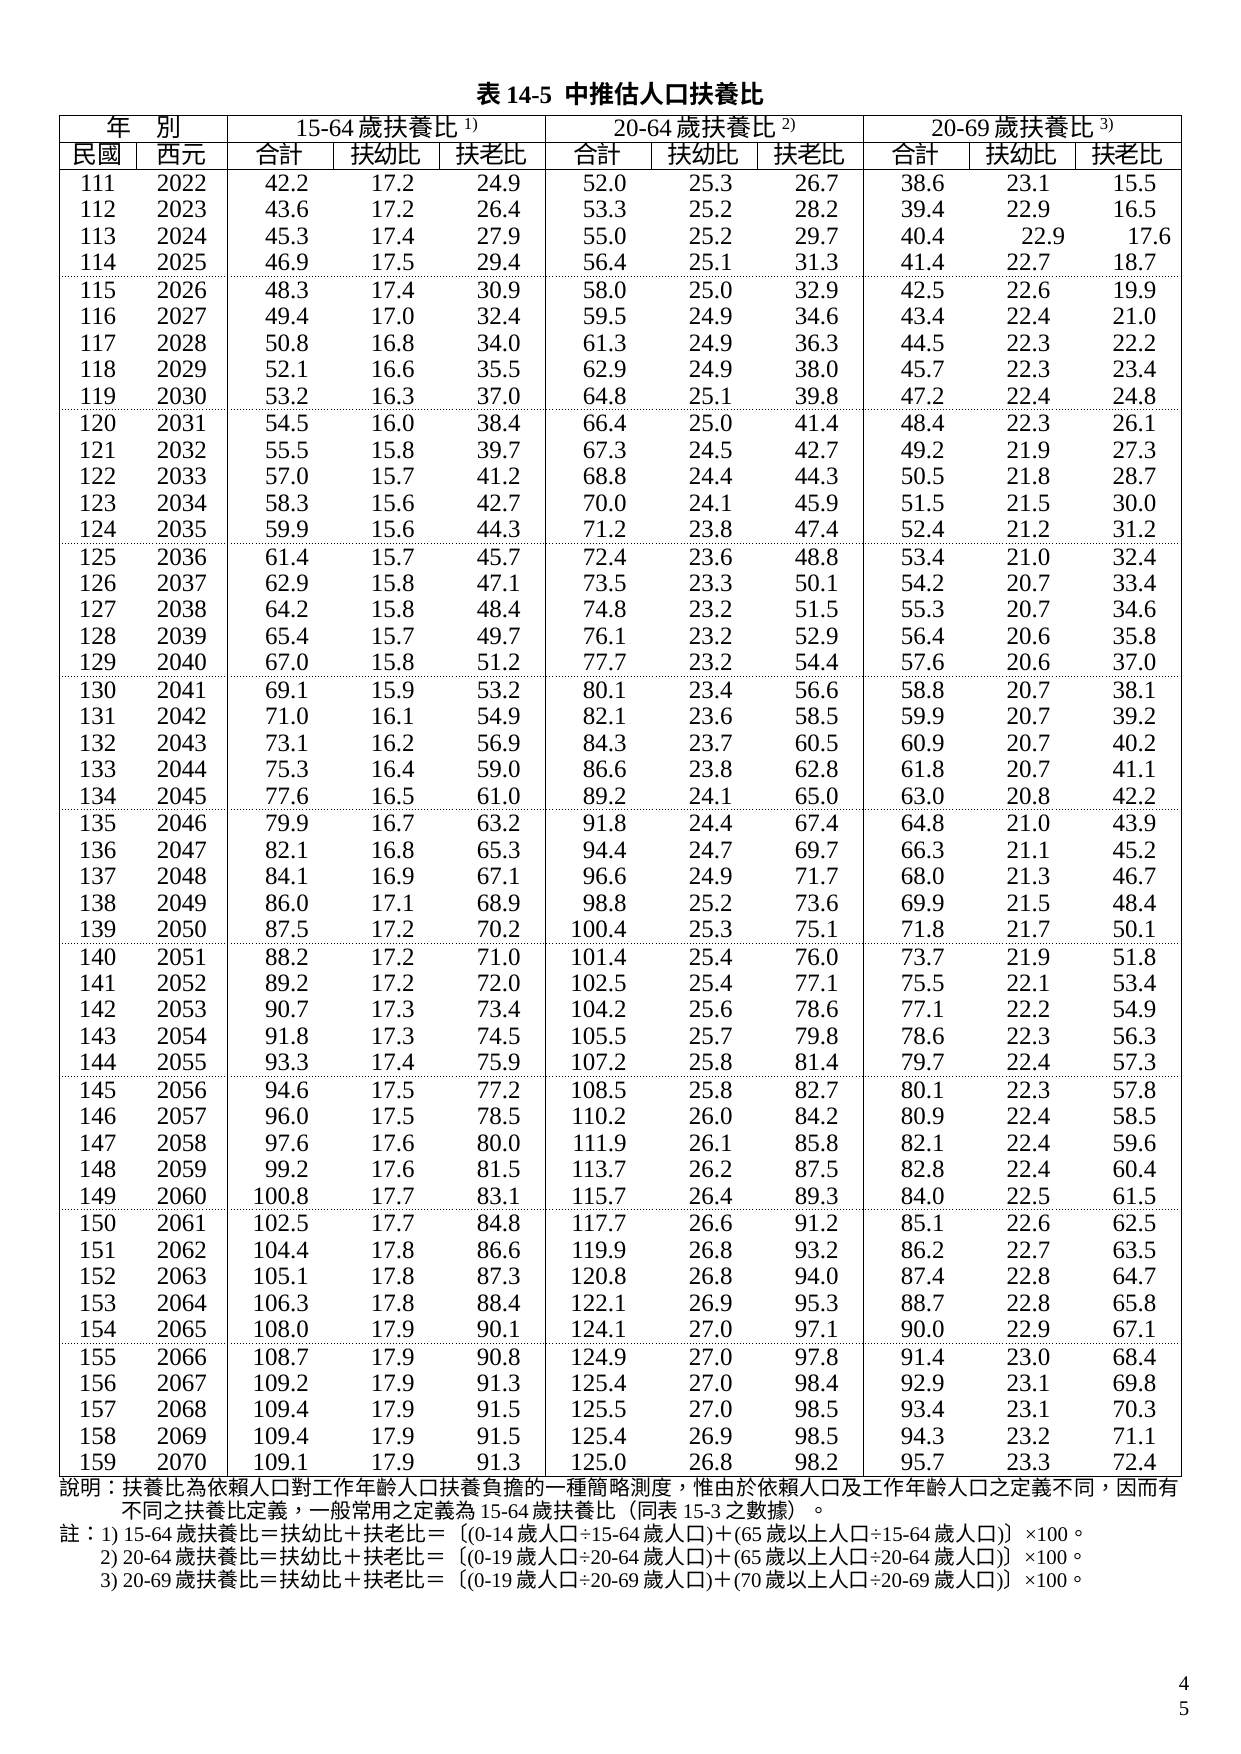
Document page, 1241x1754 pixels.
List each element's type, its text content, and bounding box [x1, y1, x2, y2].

table_cell 46.9 [228, 250, 333, 276]
table_cell 105.1 [228, 1263, 333, 1290]
table_cell 137 [60, 863, 136, 890]
table_cell 51.8 [1075, 943, 1181, 970]
table_cell 39.8 [757, 383, 863, 409]
table_cell 50.1 [1075, 916, 1181, 943]
table_cell 2043 [136, 730, 227, 756]
table_cell 47.1 [439, 570, 545, 597]
table_cell 67.1 [1075, 1316, 1181, 1343]
table_cell 25.2 [651, 197, 757, 223]
table_cell 124.9 [546, 1343, 651, 1370]
table_cell 115 [60, 276, 136, 303]
table_cell 40.2 [1075, 730, 1181, 756]
table_cell 52.4 [864, 516, 969, 543]
table_cell 77.1 [757, 970, 863, 997]
table_cell 23.6 [651, 543, 757, 570]
table_cell 38.6 [864, 170, 969, 197]
table_cell 55.5 [228, 437, 333, 463]
table_cell 26.6 [651, 1209, 757, 1237]
table_cell 75.5 [864, 970, 969, 997]
table_cell 41.4 [757, 409, 863, 437]
table_cell 26.1 [651, 1130, 757, 1156]
table_cell 2049 [136, 890, 227, 916]
table_cell 110.2 [546, 1104, 651, 1130]
table_cell 35.8 [1075, 623, 1181, 649]
table_cell 89.3 [757, 1183, 863, 1209]
table_cell 58.3 [228, 490, 333, 516]
table_cell 77.6 [228, 783, 333, 809]
table_cell 25.3 [651, 170, 757, 197]
table_cell 100.8 [228, 1183, 333, 1209]
table_cell 97.6 [228, 1130, 333, 1156]
table_cell 109.4 [228, 1423, 333, 1449]
table_cell 22.1 [969, 970, 1075, 997]
table_cell 扶老比 [440, 143, 545, 169]
table_cell 60.5 [757, 730, 863, 756]
table_cell 80.1 [546, 676, 651, 703]
table_cell 46.7 [1075, 863, 1181, 890]
table_cell 23.6 [651, 704, 757, 730]
table_cell 72.0 [439, 970, 545, 997]
table_cell 17.2 [333, 916, 439, 943]
table_cell 38.4 [439, 409, 545, 437]
table_cell 57.8 [1075, 1076, 1181, 1103]
table_cell 2023 [136, 197, 227, 223]
table_cell 155 [60, 1343, 136, 1370]
table_cell 136 [60, 837, 136, 863]
table_cell 20.6 [969, 623, 1075, 649]
table_cell 2031 [136, 409, 227, 437]
table_cell 42.7 [439, 490, 545, 516]
table_cell 扶老比 [758, 143, 863, 169]
table_cell 23.4 [1075, 356, 1181, 383]
table_cell 71.0 [439, 943, 545, 970]
table_cell 73.5 [546, 570, 651, 597]
table_cell 90.0 [864, 1316, 969, 1343]
table_cell 121 [60, 437, 136, 463]
table_cell 98.5 [757, 1397, 863, 1423]
table_cell 21.7 [969, 916, 1075, 943]
table_cell 22.4 [969, 1104, 1075, 1130]
table_cell 16.5 [333, 783, 439, 809]
table_cell 120.8 [546, 1263, 651, 1290]
table_cell 24.4 [651, 809, 757, 837]
table_cell 68.0 [864, 863, 969, 890]
table_cell 73.6 [757, 890, 863, 916]
table_cell 15.6 [333, 516, 439, 543]
text 說明：扶養比為依賴人口對工作年齡人口扶養負擔的一種簡略測度，惟由於依賴人口及工作年齡人口之定義不同，因而有不同之扶養比定義，一般常用之定義為15-64歲扶養比（同表15-3之數據）。 [59, 1477, 1181, 1523]
table_cell 28.2 [757, 197, 863, 223]
table_cell 81.5 [439, 1156, 545, 1183]
table_cell 27.0 [651, 1316, 757, 1343]
table_cell 22.4 [969, 1130, 1075, 1156]
table_cell 17.9 [333, 1450, 439, 1476]
table_cell 87.4 [864, 1263, 969, 1290]
table_cell 42.7 [757, 437, 863, 463]
table_cell 2058 [136, 1130, 227, 1156]
table_cell 79.8 [757, 1023, 863, 1049]
table_cell 63.5 [1075, 1237, 1181, 1263]
table_cell 74.5 [439, 1023, 545, 1049]
table_cell 25.0 [651, 276, 757, 303]
table_cell 17.9 [333, 1370, 439, 1397]
table_cell 146 [60, 1104, 136, 1130]
table_cell 28.7 [1075, 463, 1181, 490]
table_cell 25.4 [651, 970, 757, 997]
table_cell 2056 [136, 1076, 227, 1103]
table_cell 156 [60, 1370, 136, 1397]
table_cell 102.5 [228, 1209, 333, 1237]
text 註：1) 15-64歲扶養比＝扶幼比＋扶老比＝〔(0-14歲人口÷15-64歲人口)＋(65歲以上人口÷15-64歲人口)〕×100。 [59, 1523, 1181, 1546]
table_cell 115.7 [546, 1183, 651, 1209]
table_cell 21.0 [969, 543, 1075, 570]
table_cell 15.7 [333, 623, 439, 649]
table_cell 60.9 [864, 730, 969, 756]
table_cell 2065 [136, 1316, 227, 1343]
table_cell 22.8 [969, 1263, 1075, 1290]
table_cell 53.4 [1075, 970, 1181, 997]
table_cell 82.8 [864, 1156, 969, 1183]
table_cell 31.3 [757, 250, 863, 276]
table_cell 20.8 [969, 783, 1075, 809]
table_cell 27.0 [651, 1343, 757, 1370]
table_cell 23.7 [651, 730, 757, 756]
table_cell 57.6 [864, 650, 969, 676]
table_cell 23.3 [969, 1450, 1075, 1476]
table_cell 75.9 [439, 1050, 545, 1076]
table_cell 65.0 [757, 783, 863, 809]
table_cell 36.3 [757, 330, 863, 356]
table_cell 89.2 [228, 970, 333, 997]
table_cell 124 [60, 516, 136, 543]
table_cell 17.5 [333, 250, 439, 276]
table_cell 25.4 [651, 943, 757, 970]
table_cell 25.0 [651, 409, 757, 437]
table_cell 96.6 [546, 863, 651, 890]
table_cell 26.4 [439, 197, 545, 223]
table_header 年 別 [60, 116, 227, 142]
table_cell 34.0 [439, 330, 545, 356]
table_cell 43.6 [228, 197, 333, 223]
table_cell 20.7 [969, 676, 1075, 703]
table_cell 91.2 [757, 1209, 863, 1237]
table_cell 2038 [136, 597, 227, 623]
table_cell 25.3 [651, 916, 757, 943]
table_cell 98.2 [757, 1450, 863, 1476]
table_cell 扶幼比 [334, 143, 439, 169]
table_cell 122.1 [546, 1290, 651, 1316]
table_cell 45.7 [439, 543, 545, 570]
table_cell 76.0 [757, 943, 863, 970]
table_cell 52.9 [757, 623, 863, 649]
table_cell 21.9 [969, 943, 1075, 970]
table_cell 97.1 [757, 1316, 863, 1343]
table_cell 62.5 [1075, 1209, 1181, 1237]
table_cell 24.9 [439, 170, 545, 197]
table_cell 118 [60, 356, 136, 383]
table_cell 123 [60, 490, 136, 516]
table_cell 26.8 [651, 1237, 757, 1263]
table_cell 77.7 [546, 650, 651, 676]
table_cell 69.8 [1075, 1370, 1181, 1397]
table_cell 85.8 [757, 1130, 863, 1156]
table_cell 15.8 [333, 437, 439, 463]
table_cell 59.9 [228, 516, 333, 543]
table_cell 20.7 [969, 756, 1075, 783]
table_cell 117.7 [546, 1209, 651, 1237]
table_cell 107.2 [546, 1050, 651, 1076]
table_cell 55.3 [864, 597, 969, 623]
table_cell 153 [60, 1290, 136, 1316]
table_cell 148 [60, 1156, 136, 1183]
table_cell 147 [60, 1130, 136, 1156]
table_cell 2048 [136, 863, 227, 890]
table_cell 23.8 [651, 756, 757, 783]
table_header 20-64歲扶養比2) [546, 116, 863, 142]
table_cell 22.9 [969, 197, 1075, 223]
table_cell 2025 [136, 250, 227, 276]
table_cell 30.0 [1075, 490, 1181, 516]
table_cell 24.8 [1075, 383, 1181, 409]
table_cell 23.2 [651, 597, 757, 623]
table_cell 22.9 [969, 1316, 1075, 1343]
table_cell 91.3 [439, 1450, 545, 1476]
table_cell 48.3 [228, 276, 333, 303]
table_cell 109.1 [228, 1450, 333, 1476]
table_cell 91.4 [864, 1343, 969, 1370]
table_cell 2068 [136, 1397, 227, 1423]
table_cell 48.4 [1075, 890, 1181, 916]
table_cell 17.2 [333, 170, 439, 197]
text 表14-5 中推估人口扶養比 [59, 75, 1181, 111]
table_cell 127 [60, 597, 136, 623]
table_cell 20.7 [969, 704, 1075, 730]
table_cell 23.4 [651, 676, 757, 703]
table_cell 47.4 [757, 516, 863, 543]
table_cell 39.7 [439, 437, 545, 463]
table_cell 86.0 [228, 890, 333, 916]
table_cell 54.9 [1075, 997, 1181, 1023]
table_cell 29.7 [757, 223, 863, 249]
table_cell 131 [60, 704, 136, 730]
table_cell 2052 [136, 970, 227, 997]
table_cell 34.6 [757, 304, 863, 330]
table_cell 135 [60, 809, 136, 837]
table_cell 21.0 [1075, 304, 1181, 330]
text 2) 20-64歲扶養比＝扶幼比＋扶老比＝〔(0-19歲人口÷20-64歲人口)＋(65歲以上人口÷20-64歲人口)〕×100。 [100, 1546, 1181, 1569]
table_cell 17.7 [333, 1183, 439, 1209]
table_cell 58.0 [546, 276, 651, 303]
table_cell 62.9 [546, 356, 651, 383]
table_cell 44.3 [757, 463, 863, 490]
table_cell 129 [60, 650, 136, 676]
table_cell 62.9 [228, 570, 333, 597]
table_cell 25.1 [651, 250, 757, 276]
table_cell 17.8 [333, 1263, 439, 1290]
table_cell 21.1 [969, 837, 1075, 863]
table_cell 85.1 [864, 1209, 969, 1237]
table_cell 42.5 [864, 276, 969, 303]
table_cell 25.7 [651, 1023, 757, 1049]
table_cell 35.5 [439, 356, 545, 383]
table_cell 84.8 [439, 1209, 545, 1237]
table_cell 24.9 [651, 863, 757, 890]
table_cell 43.4 [864, 304, 969, 330]
table_cell 87.5 [228, 916, 333, 943]
table_cell 138 [60, 890, 136, 916]
table_cell 24.4 [651, 463, 757, 490]
table_cell 55.0 [546, 223, 651, 249]
table_cell 2054 [136, 1023, 227, 1049]
table_cell 134 [60, 783, 136, 809]
table_cell 93.3 [228, 1050, 333, 1076]
table_cell 119 [60, 383, 136, 409]
table_cell 2050 [136, 916, 227, 943]
table_cell 141 [60, 970, 136, 997]
table_cell 17.7 [333, 1209, 439, 1237]
table_cell 68.9 [439, 890, 545, 916]
table_cell 2037 [136, 570, 227, 597]
table_cell 17.6 [333, 1156, 439, 1183]
table_cell 23.8 [651, 516, 757, 543]
table_cell 158 [60, 1423, 136, 1449]
table_cell 65.8 [1075, 1290, 1181, 1316]
table_cell 145 [60, 1076, 136, 1103]
table_cell 80.9 [864, 1104, 969, 1130]
table_cell 22.5 [969, 1183, 1075, 1209]
table_cell 2027 [136, 304, 227, 330]
table_cell 72.4 [546, 543, 651, 570]
table_cell 74.8 [546, 597, 651, 623]
table_cell 67.1 [439, 863, 545, 890]
table_cell 29.4 [439, 250, 545, 276]
table_cell 91.5 [439, 1397, 545, 1423]
table_cell 2061 [136, 1209, 227, 1237]
table_cell 111.9 [546, 1130, 651, 1156]
table_cell 17.5 [333, 1104, 439, 1130]
table_cell 21.5 [969, 890, 1075, 916]
table_cell 50.5 [864, 463, 969, 490]
table_cell 41.1 [1075, 756, 1181, 783]
table_cell 120 [60, 409, 136, 437]
table_cell 27.3 [1075, 437, 1181, 463]
table_header 15-64歲扶養比1) [228, 116, 545, 142]
table_cell 150 [60, 1209, 136, 1237]
table_cell 22.3 [969, 1023, 1075, 1049]
table_cell 90.8 [439, 1343, 545, 1370]
table_cell 87.5 [757, 1156, 863, 1183]
table_cell 合計 [546, 143, 651, 169]
table_cell 27.0 [651, 1370, 757, 1397]
table_cell 95.7 [864, 1450, 969, 1476]
table_cell 2047 [136, 837, 227, 863]
table_cell 104.2 [546, 997, 651, 1023]
table_cell 149 [60, 1183, 136, 1209]
table_cell 53.4 [864, 543, 969, 570]
table_cell 51.5 [757, 597, 863, 623]
table_cell 90.7 [228, 997, 333, 1023]
table_cell 66.3 [864, 837, 969, 863]
table_cell 16.5 [1075, 197, 1181, 223]
table_cell 26.1 [1075, 409, 1181, 437]
table_cell 71.2 [546, 516, 651, 543]
table_cell 17.4 [333, 1050, 439, 1076]
table_cell 2059 [136, 1156, 227, 1183]
table_cell 26.4 [651, 1183, 757, 1209]
table_cell 42.2 [228, 170, 333, 197]
table_cell 2064 [136, 1290, 227, 1316]
table_cell 58.8 [864, 676, 969, 703]
table_cell 62.8 [757, 756, 863, 783]
table_cell 113.7 [546, 1156, 651, 1183]
table_cell 17.4 [333, 276, 439, 303]
table_cell 79.9 [228, 809, 333, 837]
table_cell 19.9 [1075, 276, 1181, 303]
table_cell 82.1 [228, 837, 333, 863]
table_cell 38.1 [1075, 676, 1181, 703]
table_cell 21.3 [969, 863, 1075, 890]
table_cell 26.9 [651, 1423, 757, 1449]
table_cell 20.6 [969, 650, 1075, 676]
table_cell 16.6 [333, 356, 439, 383]
table_cell 57.3 [1075, 1050, 1181, 1076]
table_cell 26.7 [757, 170, 863, 197]
table_cell 17.0 [333, 304, 439, 330]
table_cell 132 [60, 730, 136, 756]
table_cell 81.4 [757, 1050, 863, 1076]
table_cell 67.3 [546, 437, 651, 463]
table_cell 54.9 [439, 704, 545, 730]
table_cell 56.4 [546, 250, 651, 276]
table_cell 22.4 [969, 1156, 1075, 1183]
table_cell 2039 [136, 623, 227, 649]
table_cell 2034 [136, 490, 227, 516]
table_cell 2063 [136, 1263, 227, 1290]
table_cell 2044 [136, 756, 227, 783]
table_cell 22.3 [969, 409, 1075, 437]
table_cell 93.2 [757, 1237, 863, 1263]
table_cell 2053 [136, 997, 227, 1023]
table_cell 15.7 [333, 463, 439, 490]
table_cell 64.7 [1075, 1263, 1181, 1290]
table_cell 17.6 [1075, 223, 1181, 249]
table_cell 22.2 [1075, 330, 1181, 356]
table_cell 26.2 [651, 1156, 757, 1183]
table_cell 59.0 [439, 756, 545, 783]
table_cell 2060 [136, 1183, 227, 1209]
table_cell 22.3 [969, 1076, 1075, 1103]
table_cell 63.2 [439, 809, 545, 837]
table_cell 94.0 [757, 1263, 863, 1290]
table_cell 61.5 [1075, 1183, 1181, 1209]
table_cell 102.5 [546, 970, 651, 997]
table_cell 91.3 [439, 1370, 545, 1397]
table_cell 2057 [136, 1104, 227, 1130]
table_cell 22.3 [969, 330, 1075, 356]
table_cell 68.4 [1075, 1343, 1181, 1370]
table_cell 84.1 [228, 863, 333, 890]
table_cell 50.8 [228, 330, 333, 356]
table_cell 88.2 [228, 943, 333, 970]
table_cell 扶幼比 [970, 143, 1075, 169]
table_cell 73.4 [439, 997, 545, 1023]
table_cell 82.7 [757, 1076, 863, 1103]
table_cell 20.7 [969, 570, 1075, 597]
table_cell 24.1 [651, 783, 757, 809]
table_cell 142 [60, 997, 136, 1023]
table_cell 16.8 [333, 330, 439, 356]
table_cell 109.2 [228, 1370, 333, 1397]
table_cell 98.5 [757, 1423, 863, 1449]
table_cell 144 [60, 1050, 136, 1076]
table_cell 17.2 [333, 943, 439, 970]
table_cell 89.2 [546, 783, 651, 809]
text 3) 20-69歲扶養比＝扶幼比＋扶老比＝〔(0-19歲人口÷20-69歲人口)＋(70歲以上人口÷20-69歲人口)〕×100。 [100, 1569, 1181, 1592]
table_cell 25.2 [651, 223, 757, 249]
table_cell 39.2 [1075, 704, 1181, 730]
table_cell 24.9 [651, 356, 757, 383]
table_cell 45.2 [1075, 837, 1181, 863]
table_cell 22.8 [969, 1290, 1075, 1316]
table_cell 37.0 [1075, 650, 1181, 676]
table_cell 21.8 [969, 463, 1075, 490]
table_cell 58.5 [1075, 1104, 1181, 1130]
table_cell 2045 [136, 783, 227, 809]
table_cell 2040 [136, 650, 227, 676]
table_cell 17.8 [333, 1237, 439, 1263]
table_cell 94.4 [546, 837, 651, 863]
table_cell 37.0 [439, 383, 545, 409]
table_cell 95.3 [757, 1290, 863, 1316]
table_cell 65.3 [439, 837, 545, 863]
table_cell 41.4 [864, 250, 969, 276]
table_cell 25.1 [651, 383, 757, 409]
table_cell 合計 [864, 143, 969, 169]
table_cell 54.2 [864, 570, 969, 597]
table_cell 78.6 [864, 1023, 969, 1049]
table_cell 71.1 [1075, 1423, 1181, 1449]
table_cell 82.1 [864, 1130, 969, 1156]
table_cell 22.4 [969, 1050, 1075, 1076]
table_cell 2032 [136, 437, 227, 463]
table_cell 119.9 [546, 1237, 651, 1263]
table_cell 56.6 [757, 676, 863, 703]
table_cell 84.0 [864, 1183, 969, 1209]
table_cell 23.1 [969, 1397, 1075, 1423]
table_cell 114 [60, 250, 136, 276]
table_cell 15.6 [333, 490, 439, 516]
table_cell 17.9 [333, 1343, 439, 1370]
table_cell 116 [60, 304, 136, 330]
table_cell 26.9 [651, 1290, 757, 1316]
table_cell 21.0 [969, 809, 1075, 837]
table_cell 140 [60, 943, 136, 970]
table_cell 111 [60, 170, 136, 197]
table_cell 79.7 [864, 1050, 969, 1076]
table_cell 91.5 [439, 1423, 545, 1449]
table_cell 17.3 [333, 997, 439, 1023]
table_cell 2055 [136, 1050, 227, 1076]
table_cell 88.4 [439, 1290, 545, 1316]
table_cell 98.8 [546, 890, 651, 916]
table_cell 30.9 [439, 276, 545, 303]
table_cell 53.3 [546, 197, 651, 223]
table_cell 32.4 [1075, 543, 1181, 570]
table_cell 75.3 [228, 756, 333, 783]
table_cell 125.5 [546, 1397, 651, 1423]
table_cell 2051 [136, 943, 227, 970]
table_cell 2042 [136, 704, 227, 730]
table_cell 17.9 [333, 1397, 439, 1423]
table_cell 69.9 [864, 890, 969, 916]
table_cell 40.4 [864, 223, 969, 249]
table_cell 52.0 [546, 170, 651, 197]
table_cell 2026 [136, 276, 227, 303]
table_cell 25.6 [651, 997, 757, 1023]
table_cell 21.5 [969, 490, 1075, 516]
table_cell 2022 [136, 170, 227, 197]
table_cell 84.3 [546, 730, 651, 756]
table_cell 48.8 [757, 543, 863, 570]
table_cell 25.8 [651, 1050, 757, 1076]
table_cell 15.9 [333, 676, 439, 703]
table_cell 15.8 [333, 570, 439, 597]
table_cell 105.5 [546, 1023, 651, 1049]
table_cell 70.3 [1075, 1397, 1181, 1423]
table_cell 125 [60, 543, 136, 570]
table_cell 100.4 [546, 916, 651, 943]
table_cell 16.1 [333, 704, 439, 730]
table_cell 67.4 [757, 809, 863, 837]
table_cell 23.2 [651, 650, 757, 676]
table_cell 126 [60, 570, 136, 597]
table_cell 22.7 [969, 250, 1075, 276]
table_cell 2062 [136, 1237, 227, 1263]
table_cell 54.5 [228, 409, 333, 437]
table_cell 23.0 [969, 1343, 1075, 1370]
table_cell 15.8 [333, 650, 439, 676]
table_cell 154 [60, 1316, 136, 1343]
table_cell 45.3 [228, 223, 333, 249]
table_cell 26.8 [651, 1263, 757, 1290]
table_cell 67.0 [228, 650, 333, 676]
table_cell 27.0 [651, 1397, 757, 1423]
table_cell 51.5 [864, 490, 969, 516]
table_cell 39.4 [864, 197, 969, 223]
table_cell 61.0 [439, 783, 545, 809]
table_cell 16.4 [333, 756, 439, 783]
table_cell 2024 [136, 223, 227, 249]
table_cell 77.2 [439, 1076, 545, 1103]
table_cell 22.7 [969, 1237, 1075, 1263]
table_cell 17.1 [333, 890, 439, 916]
table_cell 48.4 [864, 409, 969, 437]
table_cell 16.2 [333, 730, 439, 756]
table_cell 96.0 [228, 1104, 333, 1130]
table_cell 124.1 [546, 1316, 651, 1343]
table_cell 130 [60, 676, 136, 703]
table_cell 17.3 [333, 1023, 439, 1049]
table_cell 扶幼比 [652, 143, 757, 169]
table_cell 44.5 [864, 330, 969, 356]
table_cell 49.2 [864, 437, 969, 463]
table_cell 17.9 [333, 1423, 439, 1449]
table_cell 91.8 [228, 1023, 333, 1049]
table_cell 76.1 [546, 623, 651, 649]
table_cell 54.4 [757, 650, 863, 676]
table_cell 70.2 [439, 916, 545, 943]
table_cell 61.8 [864, 756, 969, 783]
table_cell 15.8 [333, 597, 439, 623]
table_cell 59.6 [1075, 1130, 1181, 1156]
table_cell 2070 [136, 1450, 227, 1476]
table_cell 2029 [136, 356, 227, 383]
table_cell 17.2 [333, 197, 439, 223]
table_cell 125.4 [546, 1423, 651, 1449]
table_cell 139 [60, 916, 136, 943]
table_cell 69.7 [757, 837, 863, 863]
table_cell 68.8 [546, 463, 651, 490]
table_cell 91.8 [546, 809, 651, 837]
table_cell 22.9 [969, 223, 1075, 249]
table_cell 112 [60, 197, 136, 223]
table_cell 64.2 [228, 597, 333, 623]
table_cell 73.7 [864, 943, 969, 970]
table_cell 122 [60, 463, 136, 490]
table_cell 128 [60, 623, 136, 649]
table_cell 82.1 [546, 704, 651, 730]
table_cell 21.9 [969, 437, 1075, 463]
table_cell 109.4 [228, 1397, 333, 1423]
table_cell 23.2 [651, 623, 757, 649]
table_cell 87.3 [439, 1263, 545, 1290]
table_cell 20.7 [969, 597, 1075, 623]
table_cell 17.4 [333, 223, 439, 249]
table_cell 104.4 [228, 1237, 333, 1263]
table_cell 32.9 [757, 276, 863, 303]
table_cell 扶老比 [1076, 143, 1181, 169]
table_cell 90.1 [439, 1316, 545, 1343]
table_cell 152 [60, 1263, 136, 1290]
table_cell 合計 [228, 143, 333, 169]
table_cell 88.7 [864, 1290, 969, 1316]
table_cell 20.7 [969, 730, 1075, 756]
table_cell 西元 [137, 143, 227, 169]
table_cell 26.8 [651, 1450, 757, 1476]
table_cell 65.4 [228, 623, 333, 649]
table_cell 49.7 [439, 623, 545, 649]
table_cell 17.9 [333, 1316, 439, 1343]
table_cell 113 [60, 223, 136, 249]
table_cell 31.2 [1075, 516, 1181, 543]
table_cell 143 [60, 1023, 136, 1049]
table_cell 56.3 [1075, 1023, 1181, 1049]
table_cell 41.2 [439, 463, 545, 490]
table_cell 106.3 [228, 1290, 333, 1316]
table_cell 69.1 [228, 676, 333, 703]
table_cell 22.2 [969, 997, 1075, 1023]
table_cell 22.3 [969, 356, 1075, 383]
table_cell 23.3 [651, 570, 757, 597]
table_cell 24.5 [651, 437, 757, 463]
table_cell 43.9 [1075, 809, 1181, 837]
table_cell 133 [60, 756, 136, 783]
table_cell 22.6 [969, 276, 1075, 303]
table_cell 56.4 [864, 623, 969, 649]
table_cell 45.7 [864, 356, 969, 383]
table_cell 52.1 [228, 356, 333, 383]
table_cell 117 [60, 330, 136, 356]
table_cell 53.2 [439, 676, 545, 703]
table_cell 70.0 [546, 490, 651, 516]
table_cell 26.0 [651, 1104, 757, 1130]
table_cell 42.2 [1075, 783, 1181, 809]
table_cell 48.4 [439, 597, 545, 623]
table_cell 23.2 [969, 1423, 1075, 1449]
table_cell 16.3 [333, 383, 439, 409]
table_cell 108.7 [228, 1343, 333, 1370]
table_cell 94.3 [864, 1423, 969, 1449]
table_cell 72.4 [1075, 1450, 1181, 1476]
table_cell 25.2 [651, 890, 757, 916]
table_cell 60.4 [1075, 1156, 1181, 1183]
table_cell 101.4 [546, 943, 651, 970]
table_cell 66.4 [546, 409, 651, 437]
table_cell 民國 [60, 143, 136, 169]
table_cell 84.2 [757, 1104, 863, 1130]
table_cell 33.4 [1075, 570, 1181, 597]
table_cell 64.8 [546, 383, 651, 409]
table_cell 27.9 [439, 223, 545, 249]
table_cell 2030 [136, 383, 227, 409]
table_cell 125.0 [546, 1450, 651, 1476]
table_cell 108.5 [546, 1076, 651, 1103]
table_cell 125.4 [546, 1370, 651, 1397]
table_cell 77.1 [864, 997, 969, 1023]
table_cell 56.9 [439, 730, 545, 756]
table_cell 61.4 [228, 543, 333, 570]
table_cell 71.8 [864, 916, 969, 943]
table_header 20-69歲扶養比3) [864, 116, 1181, 142]
table_cell 53.2 [228, 383, 333, 409]
table_cell 51.2 [439, 650, 545, 676]
table_cell 25.8 [651, 1076, 757, 1103]
table_cell 86.6 [546, 756, 651, 783]
table_cell 34.6 [1075, 597, 1181, 623]
table_cell 17.5 [333, 1076, 439, 1103]
table_cell 22.6 [969, 1209, 1075, 1237]
table_cell 75.1 [757, 916, 863, 943]
table_cell 2035 [136, 516, 227, 543]
table_cell 93.4 [864, 1397, 969, 1423]
table_cell 2041 [136, 676, 227, 703]
table_cell 94.6 [228, 1076, 333, 1103]
table_cell 59.9 [864, 704, 969, 730]
table_cell 86.6 [439, 1237, 545, 1263]
table_cell 159 [60, 1450, 136, 1476]
table_cell 15.5 [1075, 170, 1181, 197]
table_cell 47.2 [864, 383, 969, 409]
table_cell 17.2 [333, 970, 439, 997]
table_cell 50.1 [757, 570, 863, 597]
table_cell 58.5 [757, 704, 863, 730]
table_cell 24.9 [651, 330, 757, 356]
table_cell 80.0 [439, 1130, 545, 1156]
table_cell 73.1 [228, 730, 333, 756]
table_cell 32.4 [439, 304, 545, 330]
table_cell 63.0 [864, 783, 969, 809]
table_cell 16.9 [333, 863, 439, 890]
table_cell 23.1 [969, 1370, 1075, 1397]
table_cell 80.1 [864, 1076, 969, 1103]
table_cell 97.8 [757, 1343, 863, 1370]
table_cell 16.0 [333, 409, 439, 437]
table_cell 44.3 [439, 516, 545, 543]
table_cell 21.2 [969, 516, 1075, 543]
table_cell 24.9 [651, 304, 757, 330]
table_cell 61.3 [546, 330, 651, 356]
table_cell 2033 [136, 463, 227, 490]
table_cell 2046 [136, 809, 227, 837]
table_cell 78.6 [757, 997, 863, 1023]
table_cell 22.4 [969, 304, 1075, 330]
table_cell 59.5 [546, 304, 651, 330]
table_cell 86.2 [864, 1237, 969, 1263]
table_cell 49.4 [228, 304, 333, 330]
table_cell 83.1 [439, 1183, 545, 1209]
table_cell 17.6 [333, 1130, 439, 1156]
table_cell 99.2 [228, 1156, 333, 1183]
table_cell 2066 [136, 1343, 227, 1370]
table_cell 151 [60, 1237, 136, 1263]
table_cell 2069 [136, 1423, 227, 1449]
table_cell 71.7 [757, 863, 863, 890]
table_cell 15.7 [333, 543, 439, 570]
table_cell 2028 [136, 330, 227, 356]
table_cell 24.1 [651, 490, 757, 516]
table_cell 16.7 [333, 809, 439, 837]
table_cell 16.8 [333, 837, 439, 863]
table_cell 108.0 [228, 1316, 333, 1343]
table_cell 24.7 [651, 837, 757, 863]
table_cell 57.0 [228, 463, 333, 490]
table_cell 92.9 [864, 1370, 969, 1397]
table_cell 71.0 [228, 704, 333, 730]
table_cell 38.0 [757, 356, 863, 383]
table_cell 22.4 [969, 383, 1075, 409]
table_cell 98.4 [757, 1370, 863, 1397]
table_cell 23.1 [969, 170, 1075, 197]
table_cell 2067 [136, 1370, 227, 1397]
table_cell 2036 [136, 543, 227, 570]
table_cell 45.9 [757, 490, 863, 516]
table_cell 18.7 [1075, 250, 1181, 276]
table_cell 78.5 [439, 1104, 545, 1130]
table_cell 17.8 [333, 1290, 439, 1316]
table_cell 64.8 [864, 809, 969, 837]
table_cell 157 [60, 1397, 136, 1423]
